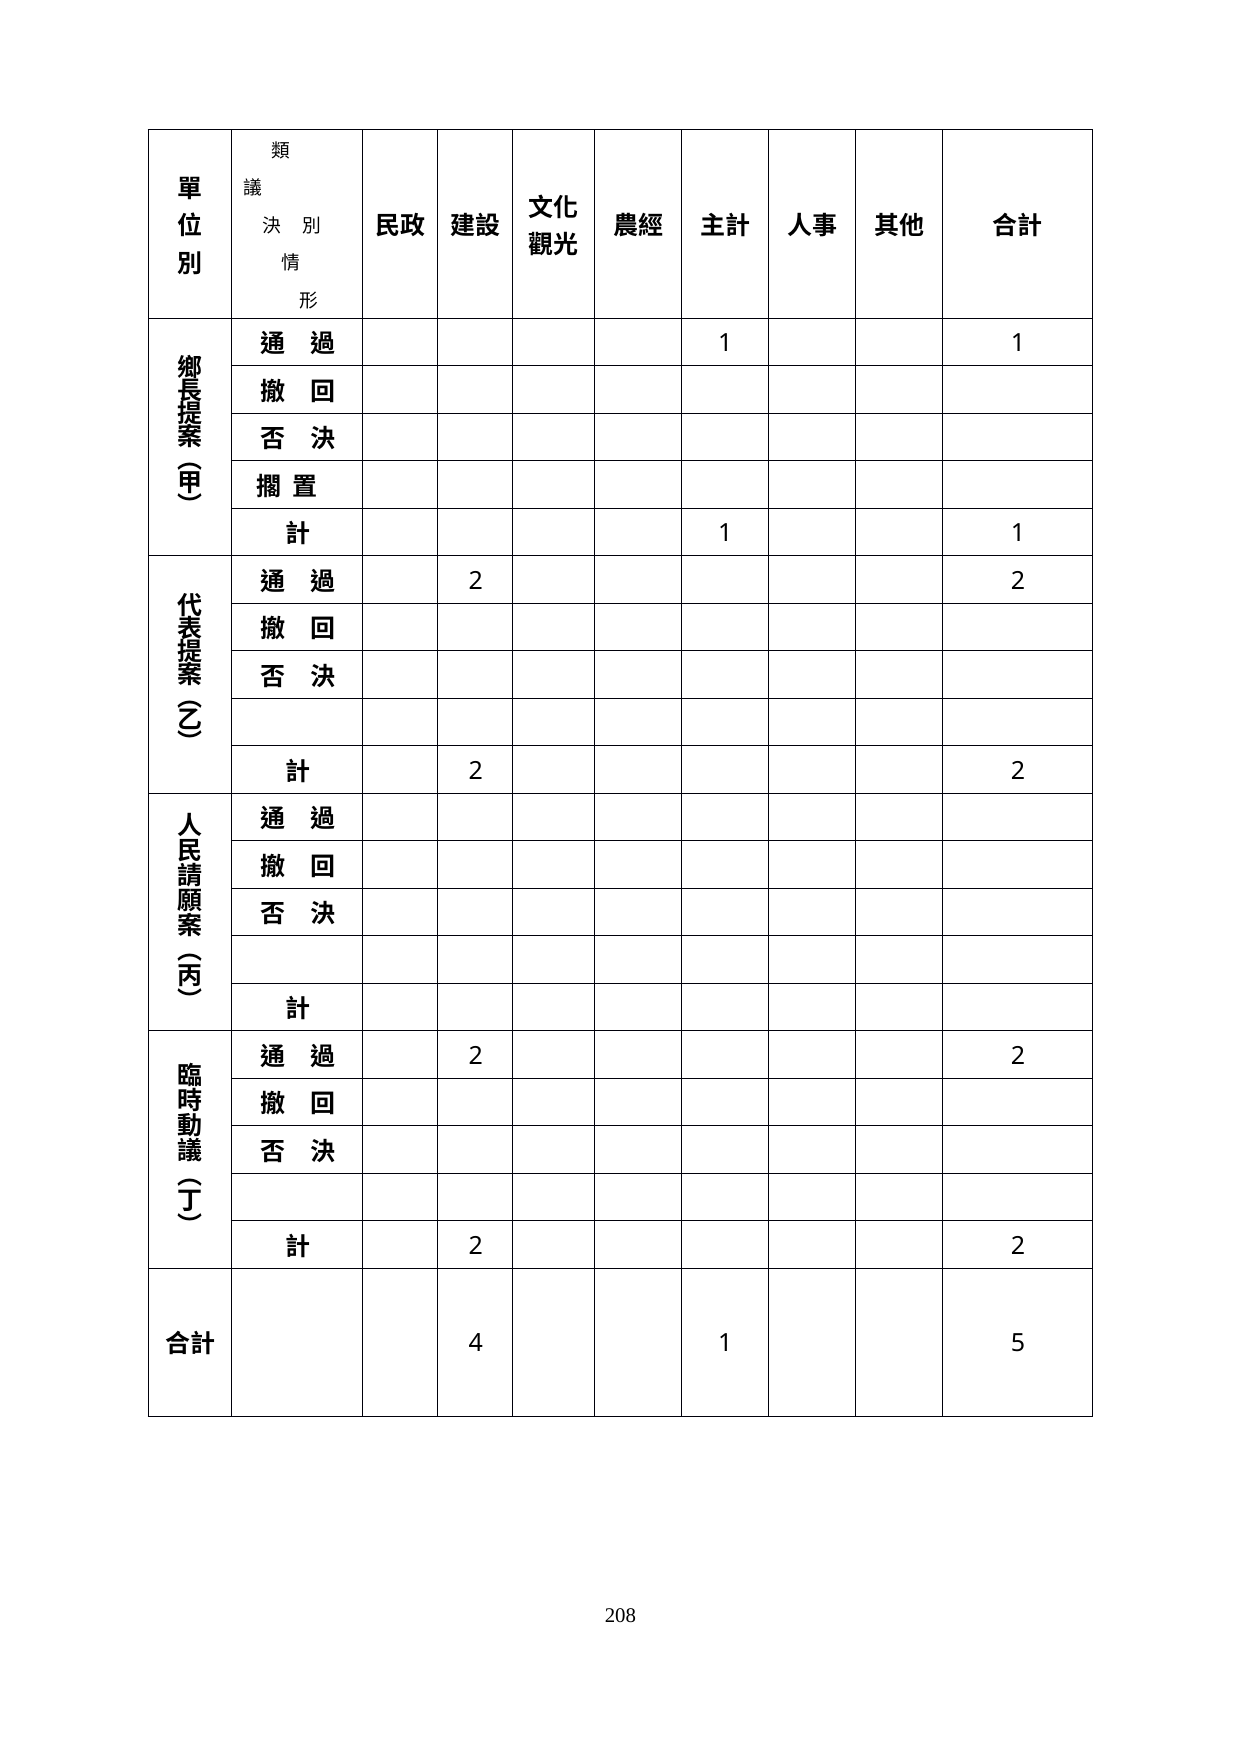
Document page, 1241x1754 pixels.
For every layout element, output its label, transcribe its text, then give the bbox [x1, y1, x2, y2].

table_cell [943, 1079, 1092, 1125]
table_cell 否 決 [232, 414, 362, 460]
table_cell [595, 366, 681, 413]
table_cell [438, 699, 512, 745]
table_cell [769, 651, 855, 698]
table_cell [363, 1126, 437, 1173]
table_cell [769, 366, 855, 413]
table_cell [513, 1269, 594, 1416]
table_cell [513, 746, 594, 793]
table_cell [363, 889, 437, 935]
table_cell [682, 984, 768, 1030]
table_cell [438, 841, 512, 888]
table_cell [513, 366, 594, 413]
table_cell [769, 936, 855, 983]
table_cell [232, 1269, 362, 1416]
table_cell [769, 1269, 855, 1416]
table_cell [363, 366, 437, 413]
table_cell 鄉長提案（甲） [149, 319, 231, 555]
table_cell [513, 889, 594, 935]
table_cell [438, 414, 512, 460]
table_cell [943, 651, 1092, 698]
table_cell [438, 509, 512, 555]
table_cell [682, 651, 768, 698]
table_cell [513, 604, 594, 650]
table_cell [769, 1174, 855, 1220]
table_cell [595, 1031, 681, 1078]
table_cell [363, 1079, 437, 1125]
table_cell [363, 556, 437, 603]
table_cell [769, 509, 855, 555]
table_cell [595, 461, 681, 508]
table_cell 計 [232, 1221, 362, 1268]
table_cell [513, 1174, 594, 1220]
table_cell [363, 414, 437, 460]
table_cell 民政 [363, 130, 437, 318]
table_cell 人民請願案（丙） [149, 794, 231, 1030]
table_cell [769, 556, 855, 603]
table_cell [682, 841, 768, 888]
table_cell [856, 936, 942, 983]
table_cell [943, 889, 1092, 935]
table_cell [769, 319, 855, 365]
table_cell 計 [232, 509, 362, 555]
table_cell [943, 1174, 1092, 1220]
table_cell [682, 889, 768, 935]
table_cell 臨時動議（丁） [149, 1031, 231, 1268]
table_cell [513, 1031, 594, 1078]
table_cell [856, 509, 942, 555]
table_cell 5 [943, 1269, 1092, 1416]
table_cell [856, 699, 942, 745]
table_cell [856, 746, 942, 793]
table_cell [363, 1174, 437, 1220]
table_cell 1 [682, 509, 768, 555]
table_cell [769, 414, 855, 460]
table_cell 類 議 決 別 情 形 [232, 130, 362, 318]
table_cell [595, 556, 681, 603]
table_cell [595, 414, 681, 460]
table_cell [363, 604, 437, 650]
table_cell 撤 回 [232, 1079, 362, 1125]
table_cell 撤 回 [232, 604, 362, 650]
table_cell [769, 1031, 855, 1078]
table_cell [595, 1079, 681, 1125]
table_cell [769, 841, 855, 888]
table_cell [769, 604, 855, 650]
table_cell [769, 889, 855, 935]
table_cell [943, 699, 1092, 745]
table_cell [513, 936, 594, 983]
table_cell [363, 1221, 437, 1268]
table_cell 通 過 [232, 319, 362, 365]
table_cell 合計 [943, 130, 1092, 318]
table_cell [513, 794, 594, 840]
table_cell [438, 889, 512, 935]
table_cell [943, 794, 1092, 840]
table_cell [682, 556, 768, 603]
table_cell [682, 1174, 768, 1220]
table_cell [682, 366, 768, 413]
table_cell [943, 1126, 1092, 1173]
table_cell 2 [438, 746, 512, 793]
table_cell [363, 699, 437, 745]
table_cell 計 [232, 984, 362, 1030]
table_cell [363, 984, 437, 1030]
table_cell [595, 651, 681, 698]
table_cell 主計 [682, 130, 768, 318]
table_cell [513, 984, 594, 1030]
table_cell [595, 1174, 681, 1220]
table_cell [363, 509, 437, 555]
table_cell [856, 1079, 942, 1125]
table_cell [438, 366, 512, 413]
table_cell [769, 699, 855, 745]
table_cell 人事 [769, 130, 855, 318]
table_cell [682, 699, 768, 745]
table_cell [513, 556, 594, 603]
table_cell [438, 319, 512, 365]
table_cell [595, 1269, 681, 1416]
table_cell [943, 414, 1092, 460]
table_cell 1 [943, 319, 1092, 365]
table_cell [363, 1269, 437, 1416]
table_cell [769, 461, 855, 508]
table_cell 擱 置 [232, 461, 362, 508]
table_cell [769, 1079, 855, 1125]
table_cell [363, 651, 437, 698]
table_cell [856, 1126, 942, 1173]
table_cell [682, 461, 768, 508]
table_cell [363, 794, 437, 840]
table_cell [943, 366, 1092, 413]
table_cell [856, 651, 942, 698]
table_cell 計 [232, 746, 362, 793]
table_cell [438, 794, 512, 840]
table_cell [769, 1126, 855, 1173]
table_cell [513, 1079, 594, 1125]
table_cell [682, 604, 768, 650]
table_cell 2 [438, 1221, 512, 1268]
table_cell 通 過 [232, 556, 362, 603]
table_cell [856, 366, 942, 413]
table_cell 4 [438, 1269, 512, 1416]
table_cell 通 過 [232, 794, 362, 840]
table_cell 2 [943, 1031, 1092, 1078]
table_cell 撤 回 [232, 841, 362, 888]
table_cell [438, 1174, 512, 1220]
table_cell [513, 461, 594, 508]
table_cell 合計 [149, 1269, 231, 1416]
table_cell [438, 461, 512, 508]
table_cell [595, 319, 681, 365]
table_cell 建設 [438, 130, 512, 318]
table_cell [856, 604, 942, 650]
table_cell [682, 414, 768, 460]
table_cell 代表提案（乙） [149, 556, 231, 793]
table_cell [438, 1126, 512, 1173]
table_cell [513, 841, 594, 888]
table_cell [232, 936, 362, 983]
table_cell 2 [943, 746, 1092, 793]
table_cell [513, 651, 594, 698]
table_cell [595, 509, 681, 555]
table_cell [595, 604, 681, 650]
table_cell [943, 461, 1092, 508]
table_cell [438, 984, 512, 1030]
table_cell [943, 936, 1092, 983]
table_cell [595, 699, 681, 745]
table_cell [513, 1221, 594, 1268]
table_cell [595, 746, 681, 793]
table_cell [943, 984, 1092, 1030]
table_cell [513, 1126, 594, 1173]
table_cell [513, 509, 594, 555]
table_cell [682, 1221, 768, 1268]
table_cell [769, 1221, 855, 1268]
table_cell [682, 1031, 768, 1078]
table_cell [363, 319, 437, 365]
table_cell [363, 461, 437, 508]
table_cell [856, 461, 942, 508]
table_cell 2 [438, 1031, 512, 1078]
table_cell [682, 794, 768, 840]
table_cell [856, 414, 942, 460]
table_cell [438, 1079, 512, 1125]
table_cell 否 決 [232, 651, 362, 698]
table_cell [856, 984, 942, 1030]
table_cell [438, 936, 512, 983]
table_cell 否 決 [232, 1126, 362, 1173]
table_cell 2 [438, 556, 512, 603]
table_cell [856, 794, 942, 840]
table_cell 文化觀光 [513, 130, 594, 318]
table_cell [438, 651, 512, 698]
table_cell [232, 1174, 362, 1220]
table_cell [682, 1126, 768, 1173]
table_cell [595, 841, 681, 888]
table_cell [513, 319, 594, 365]
table_cell [769, 984, 855, 1030]
table_cell [856, 1269, 942, 1416]
table_cell [513, 699, 594, 745]
table_cell [682, 936, 768, 983]
table_cell [595, 936, 681, 983]
table_cell [943, 841, 1092, 888]
table_cell [595, 1126, 681, 1173]
table_cell [363, 746, 437, 793]
table_cell 農經 [595, 130, 681, 318]
table_cell [856, 319, 942, 365]
table_cell [682, 1079, 768, 1125]
table_cell [595, 889, 681, 935]
table_cell 2 [943, 556, 1092, 603]
table_cell 否 決 [232, 889, 362, 935]
table_cell [595, 1221, 681, 1268]
table_cell [856, 1174, 942, 1220]
table_cell [769, 746, 855, 793]
table_cell [363, 936, 437, 983]
table_cell [856, 889, 942, 935]
table_cell 撤 回 [232, 366, 362, 413]
table_cell [856, 1031, 942, 1078]
table_cell 單位別 [149, 130, 231, 318]
table_cell [363, 841, 437, 888]
table_cell 通 過 [232, 1031, 362, 1078]
table_cell [513, 414, 594, 460]
table_cell [438, 604, 512, 650]
table_cell [232, 699, 362, 745]
table_cell [856, 556, 942, 603]
table_cell 1 [943, 509, 1092, 555]
table_cell [363, 1031, 437, 1078]
table_cell [595, 984, 681, 1030]
table_cell 1 [682, 1269, 768, 1416]
table_cell [595, 794, 681, 840]
table_cell [943, 604, 1092, 650]
table_cell 1 [682, 319, 768, 365]
table_cell [769, 794, 855, 840]
table_cell [856, 841, 942, 888]
table_cell 2 [943, 1221, 1092, 1268]
table_cell 其他 [856, 130, 942, 318]
table_cell [856, 1221, 942, 1268]
table_cell [682, 746, 768, 793]
